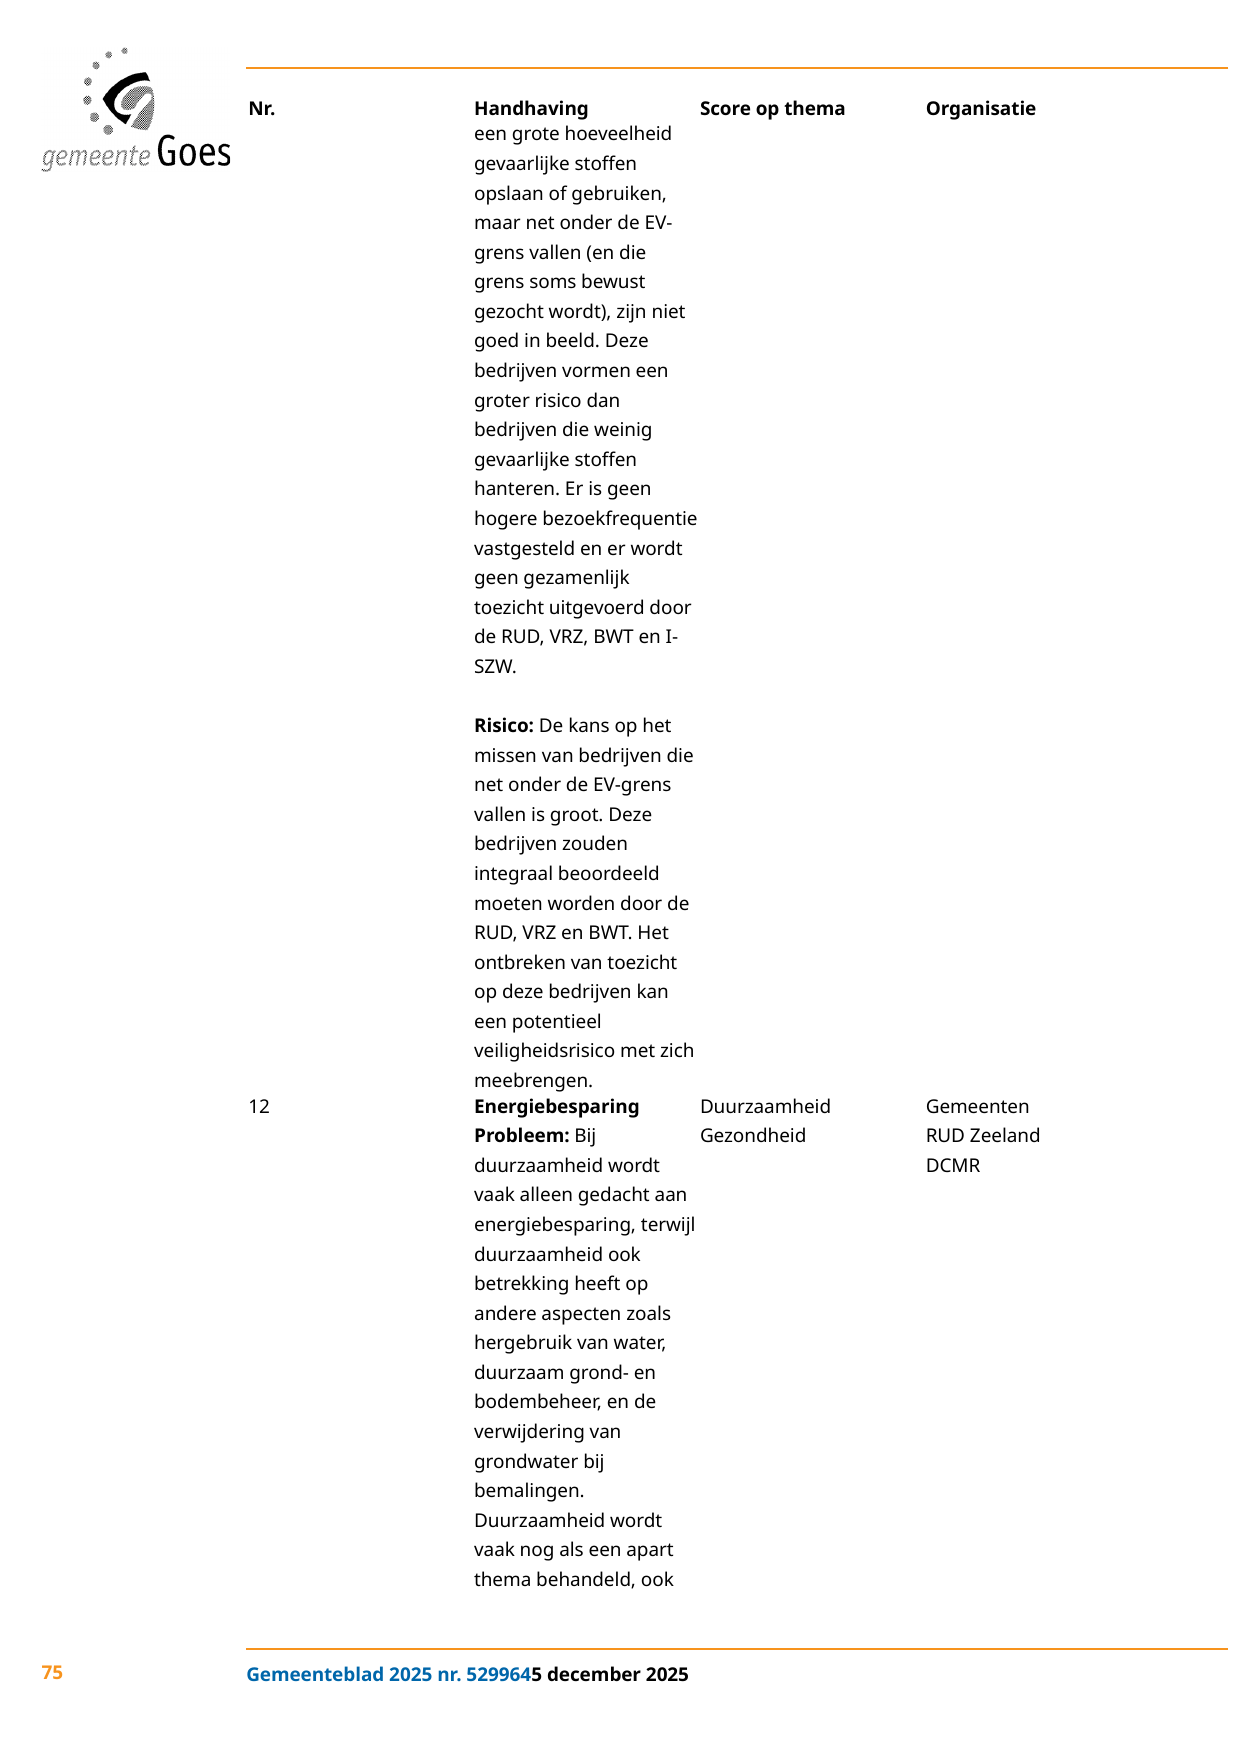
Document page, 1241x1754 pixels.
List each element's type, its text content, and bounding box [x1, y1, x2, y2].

table_header Nr. [248, 95, 474, 121]
picture [41, 47, 231, 172]
table_cell 12 [248, 1093, 474, 1592]
table_cell een grote hoeveelheid gevaarlijke stoffen opslaan of gebruiken, maar net onder de EV-grens vallen (en die grens soms bewust gezocht wordt), zijn niet goed in beeld. Deze bedrijven vormen een groter risico dan bedrijven die weinig gevaarlijke stoffen hanteren. Er is geen hogere bezoekfrequentie vastgesteld en er wordt geen gezamenlijk toezicht uitgevoerd door de RUD, VRZ, BWT en I-SZW. Risico: De kans op het missen van bedrijven die net onder de EV-grens vallen is groot. Deze bedrijven zouden integraal beoordeeld moeten worden door de RUD, VRZ en BWT. Het ontbreken van toezicht op deze bedrijven kan een potentieel veiligheidsrisico met zich meebrengen. [474, 121, 700, 1093]
table_cell [248, 121, 474, 1093]
table_cell Duurzaamheid Gezondheid [700, 1093, 926, 1592]
table_cell Gemeenten RUD Zeeland DCMR [926, 1093, 1152, 1592]
table_header Organisatie [926, 95, 1152, 121]
table_cell [926, 121, 1152, 1093]
table_header Score op thema [700, 95, 926, 121]
table_cell [700, 121, 926, 1093]
table_cell Energiebesparing Probleem: Bij duurzaamheid wordt vaak alleen gedacht aan energiebesparing, terwijl duurzaamheid ook betrekking heeft op andere aspecten zoals hergebruik van water, duurzaam grond- en bodembeheer, en de verwijdering van grondwater bij bemalingen. Duurzaamheid wordt vaak nog als een apart thema behandeld, ook [474, 1093, 700, 1592]
table_header Handhaving [474, 95, 700, 121]
